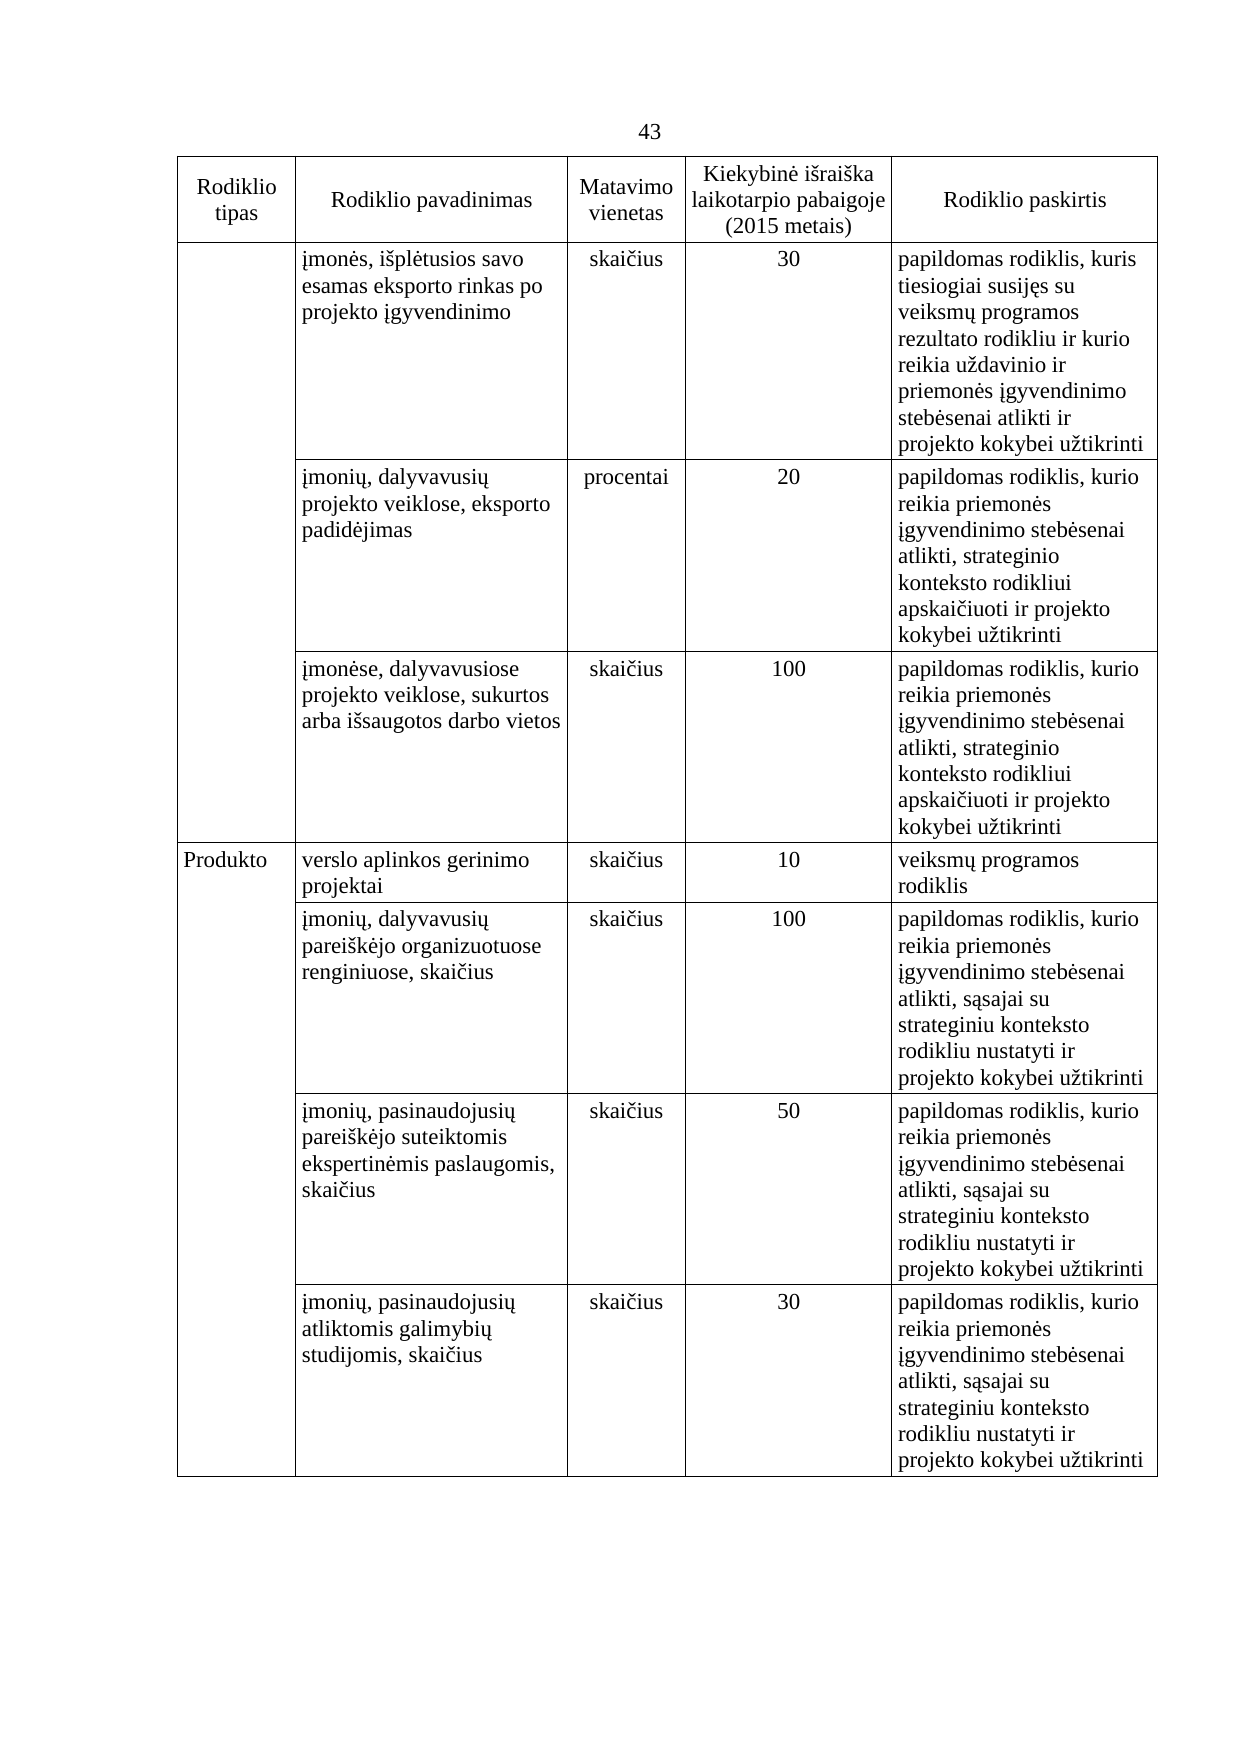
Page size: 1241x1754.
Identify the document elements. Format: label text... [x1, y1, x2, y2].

table_header Kiekybinė išraiška laikotarpio pabaigoje (2015 metais) [686, 157, 891, 242]
table_cell papildomas rodiklis, kurio reikia priemonės įgyvendinimo stebėsenai atlikti, sąsajai su strateginiu konteksto rodikliu nustatyti ir projekto kokybei užtikrinti [892, 903, 1157, 1093]
table_cell 20 [686, 460, 891, 651]
table_cell įmonių, dalyvavusių projekto veiklose, eksporto padidėjimas [296, 460, 567, 651]
table_cell 50 [686, 1094, 891, 1284]
table_cell skaičius [568, 843, 685, 902]
table_cell papildomas rodiklis, kuris tiesiogiai susijęs su veiksmų programos rezultato rodikliu ir kurio reikia uždavinio ir priemonės įgyvendinimo stebėsenai atlikti ir projekto kokybei užtikrinti [892, 243, 1157, 459]
table_cell papildomas rodiklis, kurio reikia priemonės įgyvendinimo stebėsenai atlikti, strateginio konteksto rodikliui apskaičiuoti ir projekto kokybei užtikrinti [892, 460, 1157, 651]
table_header Rodiklio paskirtis [892, 157, 1157, 242]
table_cell 30 [686, 243, 891, 459]
table_cell įmonių, pasinaudojusių pareiškėjo suteiktomis ekspertinėmis paslaugomis, skaičius [296, 1094, 567, 1284]
table_cell 100 [686, 903, 891, 1093]
table_cell skaičius [568, 1285, 685, 1476]
table_cell 100 [686, 652, 891, 842]
table_cell papildomas rodiklis, kurio reikia priemonės įgyvendinimo stebėsenai atlikti, strateginio konteksto rodikliui apskaičiuoti ir projekto kokybei užtikrinti [892, 652, 1157, 842]
table_header Rodiklio pavadinimas [296, 157, 567, 242]
table_cell skaičius [568, 1094, 685, 1284]
table_cell veiksmų programos rodiklis [892, 843, 1157, 902]
table_cell procentai [568, 460, 685, 651]
table_cell skaičius [568, 652, 685, 842]
table_cell skaičius [568, 243, 685, 459]
table_cell papildomas rodiklis, kurio reikia priemonės įgyvendinimo stebėsenai atlikti, sąsajai su strateginiu konteksto rodikliu nustatyti ir projekto kokybei užtikrinti [892, 1285, 1157, 1476]
table_cell įmonėse, dalyvavusiose projekto veiklose, sukurtos arba išsaugotos darbo vietos [296, 652, 567, 842]
table_header Rodiklio tipas [178, 157, 295, 242]
table_cell 30 [686, 1285, 891, 1476]
table_cell įmonių, dalyvavusių pareiškėjo organizuotuose renginiuose, skaičius [296, 903, 567, 1093]
table_cell įmonių, pasinaudojusių atliktomis galimybių studijomis, skaičius [296, 1285, 567, 1476]
table_cell Produkto [178, 843, 295, 1476]
table_cell įmonės, išplėtusios savo esamas eksporto rinkas po projekto įgyvendinimo [296, 243, 567, 459]
table_cell 10 [686, 843, 891, 902]
table_header Matavimo vienetas [568, 157, 685, 242]
table_cell [178, 243, 295, 842]
table_cell verslo aplinkos gerinimo projektai [296, 843, 567, 902]
table_cell papildomas rodiklis, kurio reikia priemonės įgyvendinimo stebėsenai atlikti, sąsajai su strateginiu konteksto rodikliu nustatyti ir projekto kokybei užtikrinti [892, 1094, 1157, 1284]
table_cell skaičius [568, 903, 685, 1093]
